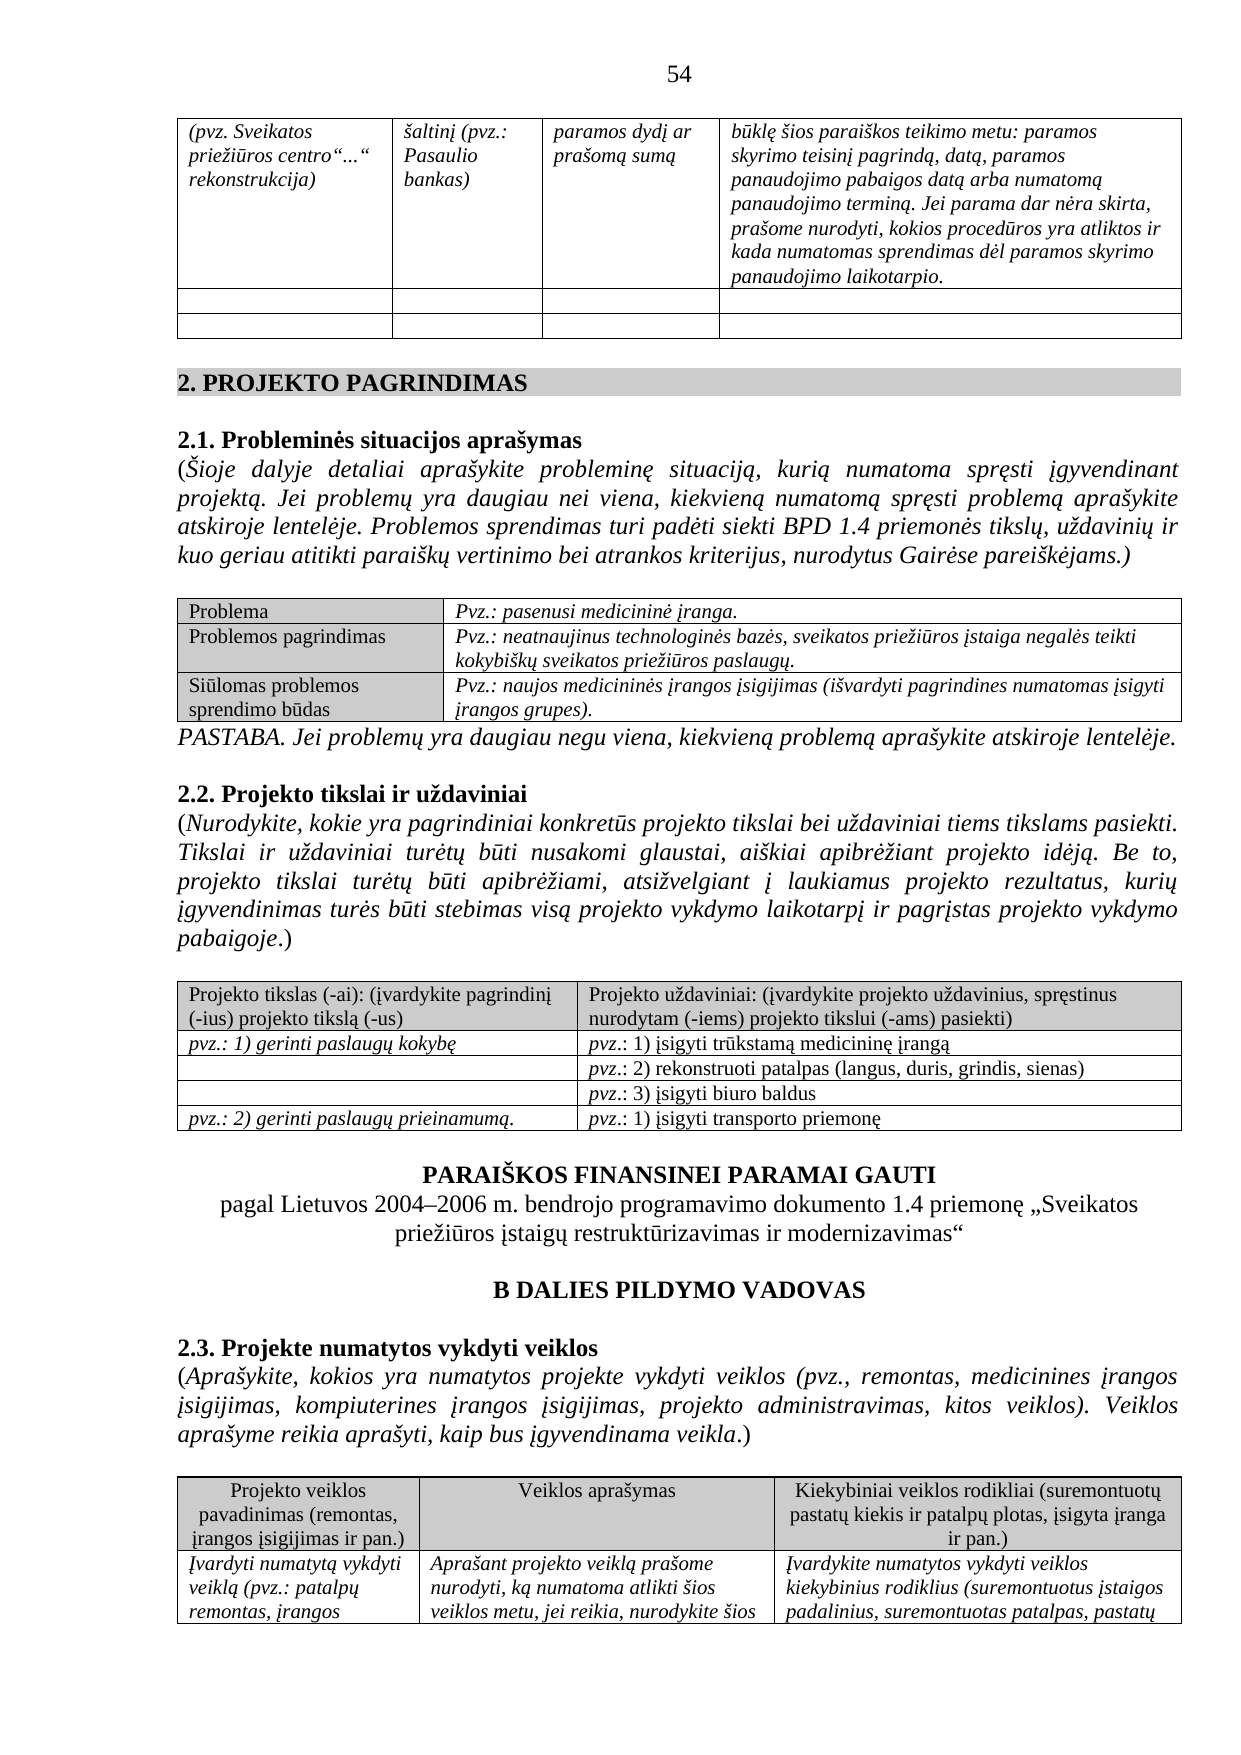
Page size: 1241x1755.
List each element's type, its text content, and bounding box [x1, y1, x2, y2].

table_cell Siūlomas problemos sprendimo būdas [178, 673, 443, 721]
table_cell [393, 289, 542, 313]
table_cell [178, 314, 392, 338]
table_cell [178, 1081, 577, 1105]
table_cell paramos dydį ar prašomą sumą [543, 119, 719, 288]
table_cell būklę šios paraiškos teikimo metu: paramos skyrimo teisinį pagrindą, datą, paramos panaudojimo pabaigos datą arba numatomą panaudojimo terminą. Jei parama dar nėra skirta, prašome nurodyti, kokios procedūros yra atliktos ir kada numatomas sprendimas dėl paramos skyrimo panaudojimo laikotarpio. [720, 119, 1181, 288]
text pagal Lietuvos 2004–2006 m. bendrojo programavimo dokumento 1.4 priemonę „Sveikatos priežiūros įstaigų restruktūrizavimas ir modernizavimas“ [177, 1189, 1181, 1246]
table_cell Aprašant projekto veiklą prašome nurodyti, ką numatoma atlikti šios veiklos metu, jei reikia, nurodykite šios [420, 1551, 774, 1623]
table_cell šaltinį (pvz.: Pasaulio bankas) [393, 119, 542, 288]
text 2. PROJEKTO PAGRINDIMAS [177, 368, 1181, 396]
table_cell [720, 314, 1181, 338]
table_header Kiekybiniai veiklos rodikliai (suremontuotų pastatų kiekis ir patalpų plotas, įsigyta įranga ir pan.) [775, 1478, 1181, 1550]
table_cell pvz.: 1) gerinti paslaugų kokybę [178, 1031, 577, 1055]
table_cell Įvardykite numatytos vykdyti veiklos kiekybinius rodiklius (suremontuotus įstaigos padalinius, suremontuotas patalpas, pastatų [775, 1551, 1181, 1623]
table_cell [393, 314, 542, 338]
table_cell [543, 289, 719, 313]
text 2.1. Probleminės situacijos aprašymas [177, 425, 1181, 454]
table_header Projekto uždaviniai: (įvardykite projekto uždavinius, spręstinus nurodytam (-iems) projekto tikslui (-ams) pasiekti) [578, 982, 1181, 1030]
text (Aprašykite, kokios yra numatytos projekte vykdyti veiklos (pvz., remontas, medicinines įrangos įsigijimas, kompiuterines įrangos įsigijimas, projekto administravimas, kitos veiklos). Veiklos aprašyme reikia aprašyti, kaip bus įgyvendinama veikla.) [177, 1361, 1181, 1448]
table_cell pvz.: 3) įsigyti biuro baldus [578, 1081, 1181, 1105]
table_cell [543, 314, 719, 338]
text (Šioje dalyje detaliai aprašykite probleminę situaciją, kurią numatoma spręsti įgyvendinant projektą. Jei problemų yra daugiau nei viena, kiekvieną numatomą spręsti problemą aprašykite atskiroje lentelėje. Problemos sprendimas turi padėti siekti BPD 1.4 priemonės tikslų, uždavinių ir kuo geriau atitikti paraiškų vertinimo bei atrankos kriterijus, nurodytus Gairėse pareiškėjams.) [177, 454, 1181, 569]
text (Nurodykite, kokie yra pagrindiniai konkretūs projekto tikslai bei uždaviniai tiems tikslams pasiekti. Tikslai ir uždaviniai turėtų būti nusakomi glaustai, aiškiai apibrėžiant projekto idėją. Be to, projekto tikslai turėtų būti apibrėžiami, atsižvelgiant į laukiamus projekto rezultatus, kurių įgyvendinimas turės būti stebimas visą projekto vykdymo laikotarpį ir pagrįstas projekto vykdymo pabaigoje.) [177, 808, 1181, 952]
table_cell Įvardyti numatytą vykdyti veiklą (pvz.: patalpų remontas, įrangos [178, 1551, 419, 1623]
table_cell pvz.: 1) įsigyti transporto priemonę [578, 1106, 1181, 1130]
table_cell Pvz.: naujos medicininės įrangos įsigijimas (išvardyti pagrindines numatomas įsigyti įrangos grupes). [444, 673, 1181, 721]
table_cell [720, 289, 1181, 313]
table_cell Problemos pagrindimas [178, 624, 443, 672]
table_cell Pvz.: neatnaujinus technologinės bazės, sveikatos priežiūros įstaiga negalės teikti kokybiškų sveikatos priežiūros paslaugų. [444, 624, 1181, 672]
text 2.3. Projekte numatytos vykdyti veiklos [177, 1333, 1181, 1361]
table_header Pvz.: pasenusi medicininė įranga. [444, 599, 1181, 623]
table_header Projekto tikslas (-ai): (įvardykite pagrindinį (-ius) projekto tikslą (-us) [178, 982, 577, 1030]
table_cell pvz.: 1) įsigyti trūkstamą medicininę įrangą [578, 1031, 1181, 1055]
text B DALIES PILDYMO VADOVAS [177, 1275, 1181, 1304]
table_cell pvz.: 2) rekonstruoti patalpas (langus, duris, grindis, sienas) [578, 1056, 1181, 1080]
table_cell [178, 289, 392, 313]
table_cell pvz.: 2) gerinti paslaugų prieinamumą. [178, 1106, 577, 1130]
text 2.2. Projekto tikslai ir uždaviniai [177, 779, 1181, 808]
table_cell (pvz. Sveikatos priežiūros centro“...“ rekonstrukcija) [178, 119, 392, 288]
table_header Projekto veiklos pavadinimas (remontas, įrangos įsigijimas ir pan.) [178, 1478, 419, 1550]
text PASTABA. Jei problemų yra daugiau negu viena, kiekvieną problemą aprašykite atskiroje lentelėje. [177, 722, 1181, 751]
table_cell [178, 1056, 577, 1080]
table_header Veiklos aprašymas [420, 1478, 774, 1550]
table_header Problema [178, 599, 443, 623]
text PARAIŠKOS FINANSINEI PARAMAI GAUTI [177, 1160, 1181, 1189]
